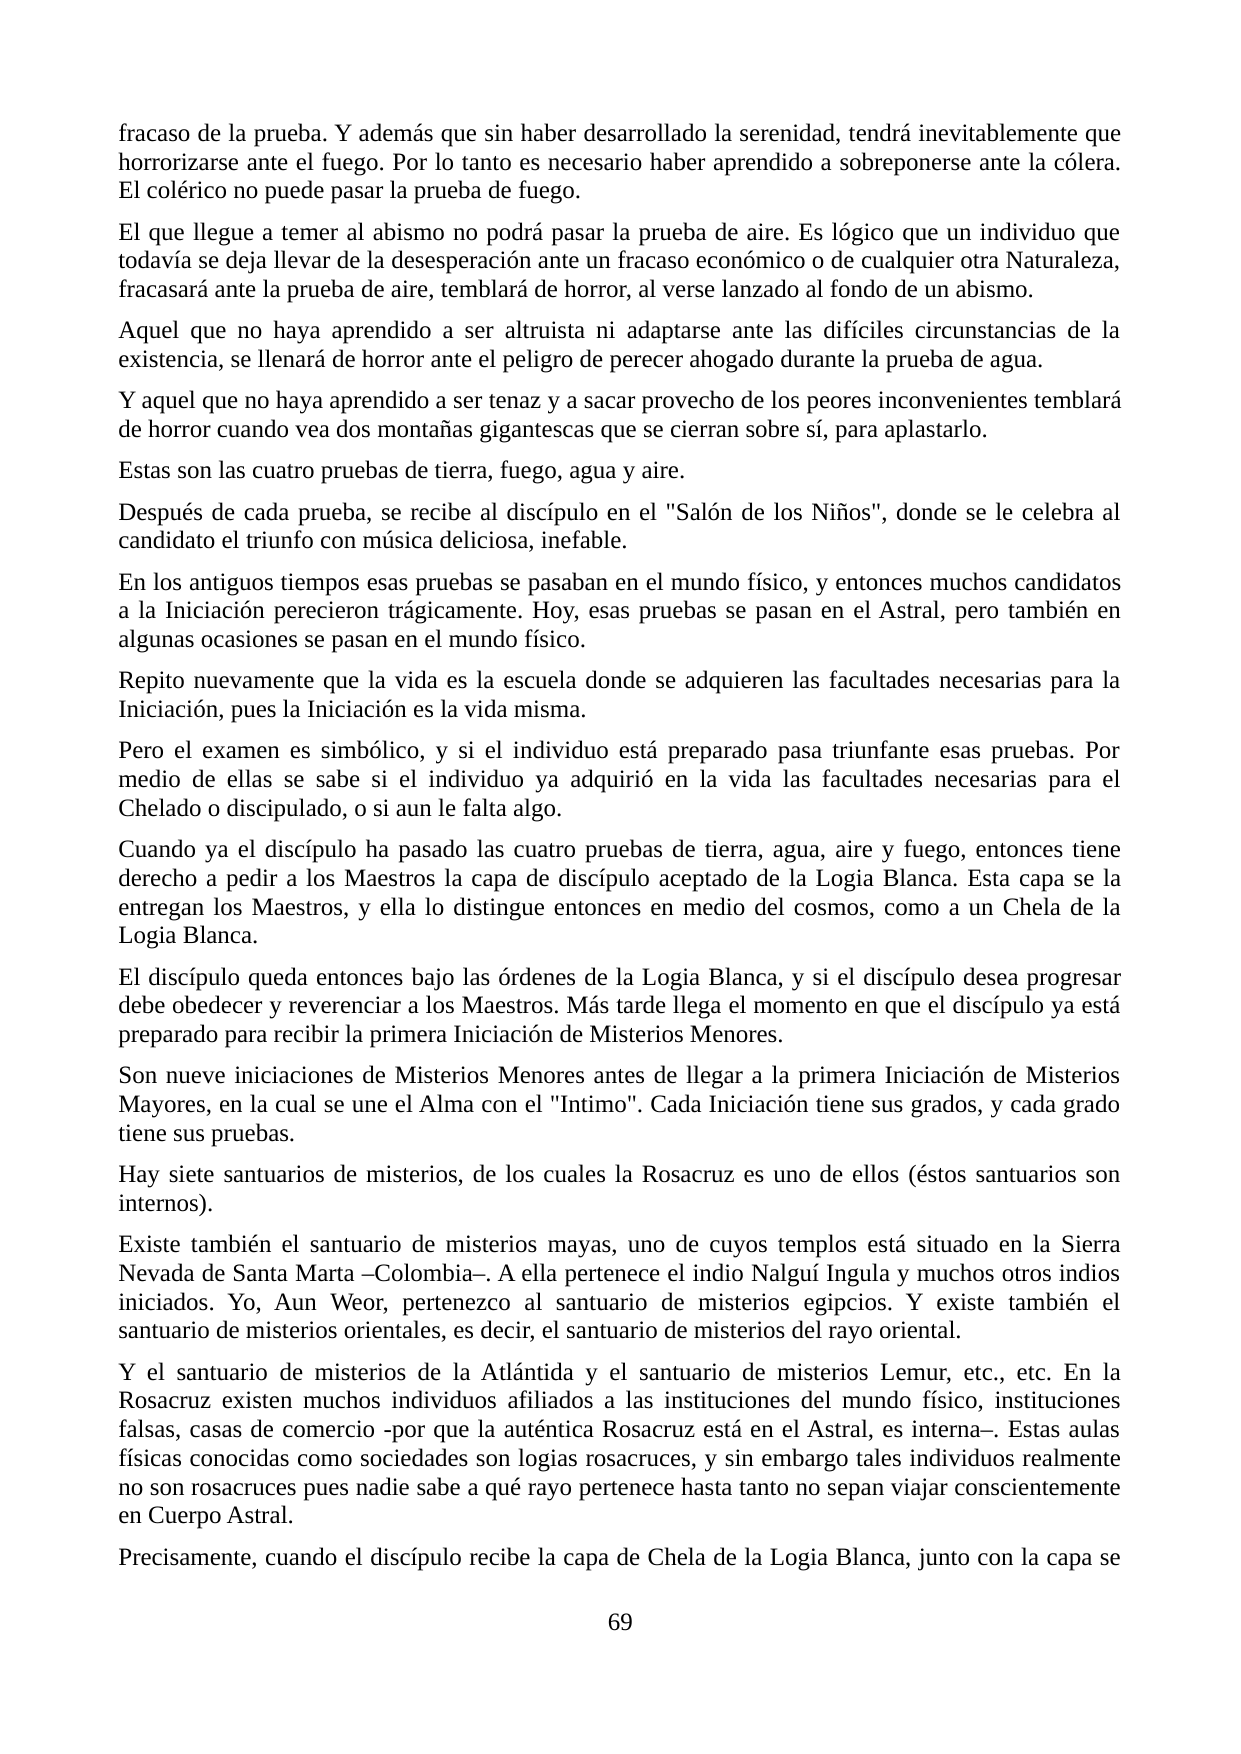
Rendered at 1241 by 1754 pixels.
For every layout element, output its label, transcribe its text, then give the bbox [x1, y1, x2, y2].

text Y aquel que no haya aprendido a ser tenaz y a sacar provecho de los peores inconvenientes temblará de horror cuando vea dos montañas gigantescas que se cierran sobre sí, para aplastarlo. [118, 386, 1122, 443]
text Existe también el santuario de misterios mayas, uno de cuyos templos está situado en la Sierra Nevada de Santa Marta –Colombia–. A ella pertenece el indio Nalguí Ingula y muchos otros indios iniciados. Yo, Aun Weor, pertenezco al santuario de misterios egipcios. Y existe también el santuario de misterios orientales, es decir, el santuario de misterios del rayo oriental. [118, 1229, 1122, 1344]
text Son nueve iniciaciones de Misterios Menores antes de llegar a la primera Iniciación de Misterios Mayores, en la cual se une el Alma con el "Intimo". Cada Iniciación tiene sus grados, y cada grado tiene sus pruebas. [118, 1061, 1122, 1147]
text fracaso de la prueba. Y además que sin haber desarrollado la serenidad, tendrá inevitablemente que horrorizarse ante el fuego. Por lo tanto es necesario haber aprendido a sobreponerse ante la cólera. El colérico no puede pasar la prueba de fuego. [118, 118, 1122, 204]
text El discípulo queda entonces bajo las órdenes de la Logia Blanca, y si el discípulo desea progresar debe obedecer y reverenciar a los Maestros. Más tarde llega el momento en que el discípulo ya está preparado para recibir la primera Iniciación de Misterios Menores. [118, 962, 1122, 1048]
text Aquel que no haya aprendido a ser altruista ni adaptarse ante las difíciles circunstancias de la existencia, se llenará de horror ante el peligro de perecer ahogado durante la prueba de agua. [118, 316, 1122, 373]
text Repito nuevamente que la vida es la escuela donde se adquieren las facultades necesarias para la Iniciación, pues la Iniciación es la vida misma. [118, 666, 1122, 723]
text Pero el examen es simbólico, y si el individuo está preparado pasa triunfante esas pruebas. Por medio de ellas se sabe si el individuo ya adquirió en la vida las facultades necesarias para el Chelado o discipulado, o si aun le falta algo. [118, 736, 1122, 822]
text Cuando ya el discípulo ha pasado las cuatro pruebas de tierra, agua, aire y fuego, entonces tiene derecho a pedir a los Maestros la capa de discípulo aceptado de la Logia Blanca. Esta capa se la entregan los Maestros, y ella lo distingue entonces en medio del cosmos, como a un Chela de la Logia Blanca. [118, 834, 1122, 949]
text El que llegue a temer al abismo no podrá pasar la prueba de aire. Es lógico que un individuo que todavía se deja llevar de la desesperación ante un fracaso económico o de cualquier otra Naturaleza, fracasará ante la prueba de aire, temblará de horror, al verse lanzado al fondo de un abismo. [118, 217, 1122, 303]
text Hay siete santuarios de misterios, de los cuales la Rosacruz es uno de ellos (éstos santuarios son internos). [118, 1159, 1122, 1217]
text Después de cada prueba, se recibe al discípulo en el "Salón de los Niños", donde se le celebra al candidato el triunfo con música deliciosa, inefable. [118, 497, 1122, 554]
text Precisamente, cuando el discípulo recibe la capa de Chela de la Logia Blanca, junto con la capa se [118, 1542, 1122, 1571]
text Y el santuario de misterios de la Atlántida y el santuario de misterios Lemur, etc., etc. En la Rosacruz existen muchos individuos afiliados a las instituciones del mundo físico, instituciones falsas, casas de comercio -por que la auténtica Rosacruz está en el Astral, es interna–. Estas aulas físicas conocidas como sociedades son logias rosacruces, y sin embargo tales individuos realmente no son rosacruces pues nadie sabe a qué rayo pertenece hasta tanto no sepan viajar conscientemente en Cuerpo Astral. [118, 1357, 1122, 1529]
text Estas son las cuatro pruebas de tierra, fuego, agua y aire. [118, 456, 1122, 484]
text En los antiguos tiempos esas pruebas se pasaban en el mundo físico, y entonces muchos candidatos a la Iniciación perecieron trágicamente. Hoy, esas pruebas se pasan en el Astral, pero también en algunas ocasiones se pasan en el mundo físico. [118, 567, 1122, 653]
